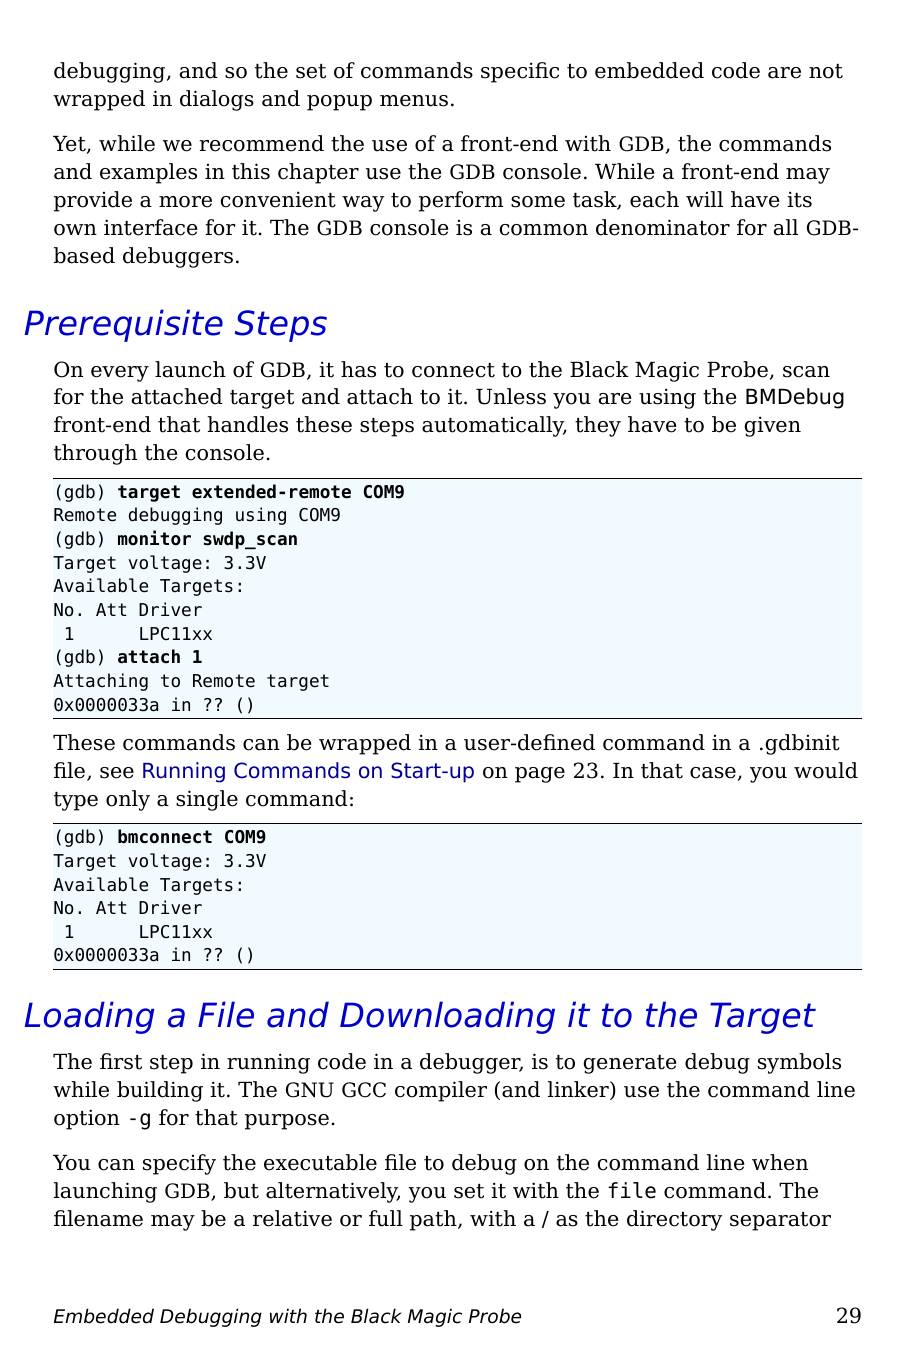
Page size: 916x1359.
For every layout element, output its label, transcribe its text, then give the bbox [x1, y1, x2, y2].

text (gdb) bmconnect COM9 [53, 824, 862, 847]
text 1 LPC11xx [53, 918, 862, 941]
text (gdb) monitor swdp_scan [53, 525, 862, 549]
text You can specify the executable file to debug on the command line when launching GDB, but alternatively, you set it with the file command. The filename may be a relative or full path, with a / as the directory separator [53, 1151, 862, 1231]
subtitle Loading a File and Downloading it to the Target [24, 997, 862, 1036]
text Target voltage: 3.3V [53, 847, 862, 871]
text These commands can be wrapped in a user-defined command in a .gdbinit file, see Running Commands on Start-up on page 23. In that case, you would type only a single command: [53, 731, 862, 811]
text Remote debugging using COM9 [53, 501, 862, 525]
text Yet, while we recommend the use of a front-end with GDB, the commands and examples in this chapter use the GDB console. While a front-end may provide a more convenient way to perform some task, each will have its own interface for it. The GDB console is a common denominator for all GDB-based debuggers. [53, 132, 862, 268]
subtitle Prerequisite Steps [24, 304, 862, 343]
text Attaching to Remote target [53, 667, 862, 691]
text Available Targets: [53, 572, 862, 596]
text 0x0000033a in ?? () [53, 691, 862, 718]
text debugging, and so the set of commands specific to embedded code are not wrapped in dialogs and popup menus. [53, 59, 862, 111]
text No. Att Driver [53, 596, 862, 619]
text Available Targets: [53, 871, 862, 894]
text The first step in running code in a debugger, is to generate debug symbols while building it. The GNU GCC compiler (and linker) use the command line option -g for that purpose. [53, 1050, 862, 1130]
text (gdb) target extended-remote COM9 [53, 479, 862, 501]
text No. Att Driver [53, 894, 862, 918]
text Target voltage: 3.3V [53, 549, 862, 572]
text 1 LPC11xx [53, 619, 862, 643]
text On every launch of GDB, it has to connect to the Black Magic Probe, scan for the attached target and attach to it. Unless you are using the BMDebug front-end that handles these steps automatically, they have to be given through the console. [53, 358, 862, 465]
text (gdb) attach 1 [53, 643, 862, 667]
text 0x0000033a in ?? () [53, 941, 862, 969]
